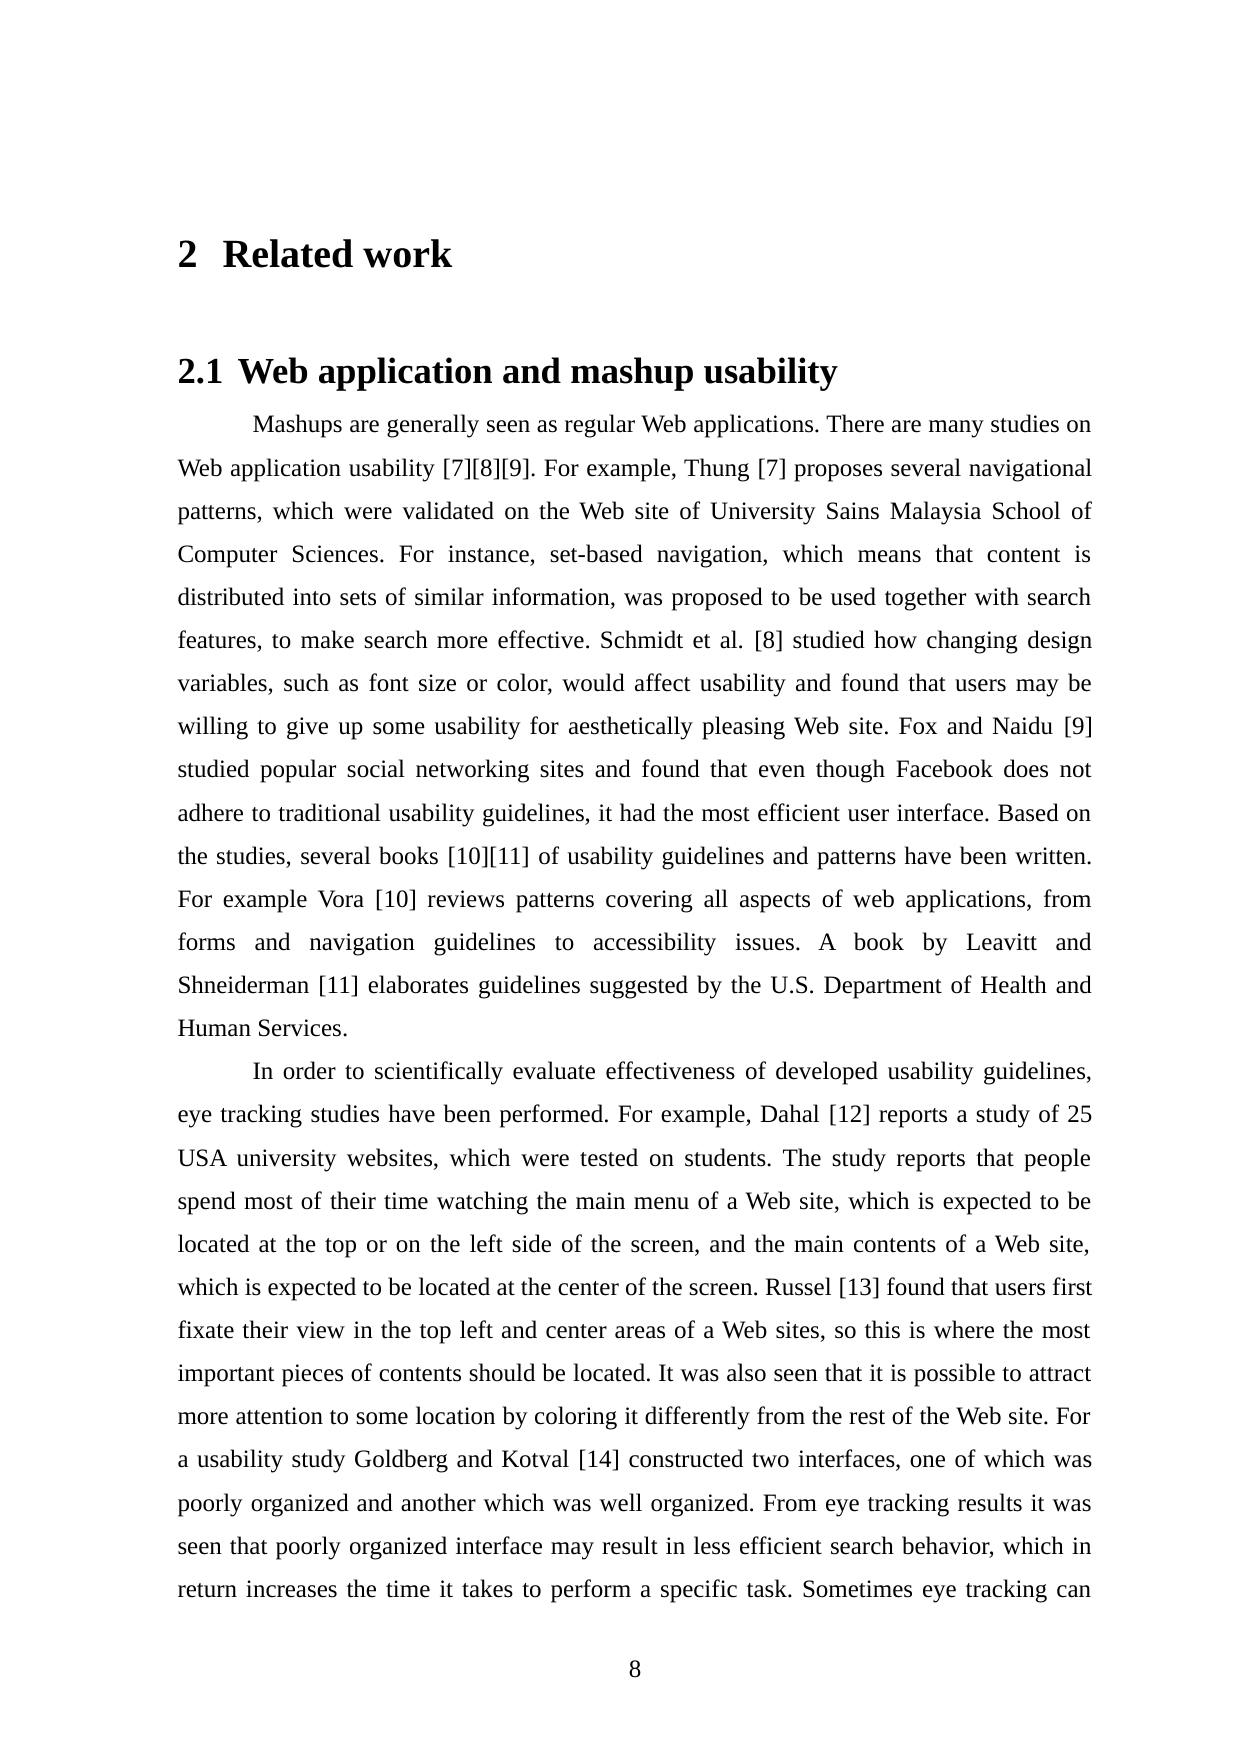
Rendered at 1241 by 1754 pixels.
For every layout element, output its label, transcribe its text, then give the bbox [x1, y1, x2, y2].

subtitle Related work [177, 231, 1093, 277]
text Mashups are generally seen as regular Web applications. There are many studies on Web application usability [7][8][9]. For example, Thung [7] proposes several navigational patterns, which were validated on the Web site of University Sains Malaysia School of Computer Sciences. For instance, set-based navigation, which means that content is distributed into sets of similar information, was proposed to be used together with search features, to make search more effective. Schmidt et al. [8] studied how changing design variables, such as font size or color, would affect usability and found that users may be willing to give up some usability for aesthetically pleasing Web site. Fox and Naidu [9] studied popular social networking sites and found that even though Facebook does not adhere to traditional usability guidelines, it had the most efficient user interface. Based on the studies, several books [10][11] of usability guidelines and patterns have been written. For example Vora [10] reviews patterns covering all aspects of web applications, from forms and navigation guidelines to accessibility issues. A book by Leavitt and Shneiderman [11] elaborates guidelines suggested by the U.S. Department of Health and Human Services. [177, 409, 1093, 1042]
text In order to scientifically evaluate effectiveness of developed usability guidelines, eye tracking studies have been performed. For example, Dahal [12] reports a study of 25 USA university websites, which were tested on students. The study reports that people spend most of their time watching the main menu of a Web site, which is expected to be located at the top or on the left side of the screen, and the main contents of a Web site, which is expected to be located at the center of the screen. Russel [13] found that users first fixate their view in the top left and center areas of a Web sites, so this is where the most important pieces of contents should be located. It was also seen that it is possible to attract more attention to some location by coloring it differently from the rest of the Web site. For a usability study Goldberg and Kotval [14] constructed two interfaces, one of which was poorly organized and another which was well organized. From eye tracking results it was seen that poorly organized interface may result in less efficient search behavior, which in return increases the time it takes to perform a specific task. Sometimes eye tracking can [177, 1056, 1093, 1603]
subtitle Web application and mashup usability [177, 349, 1093, 391]
